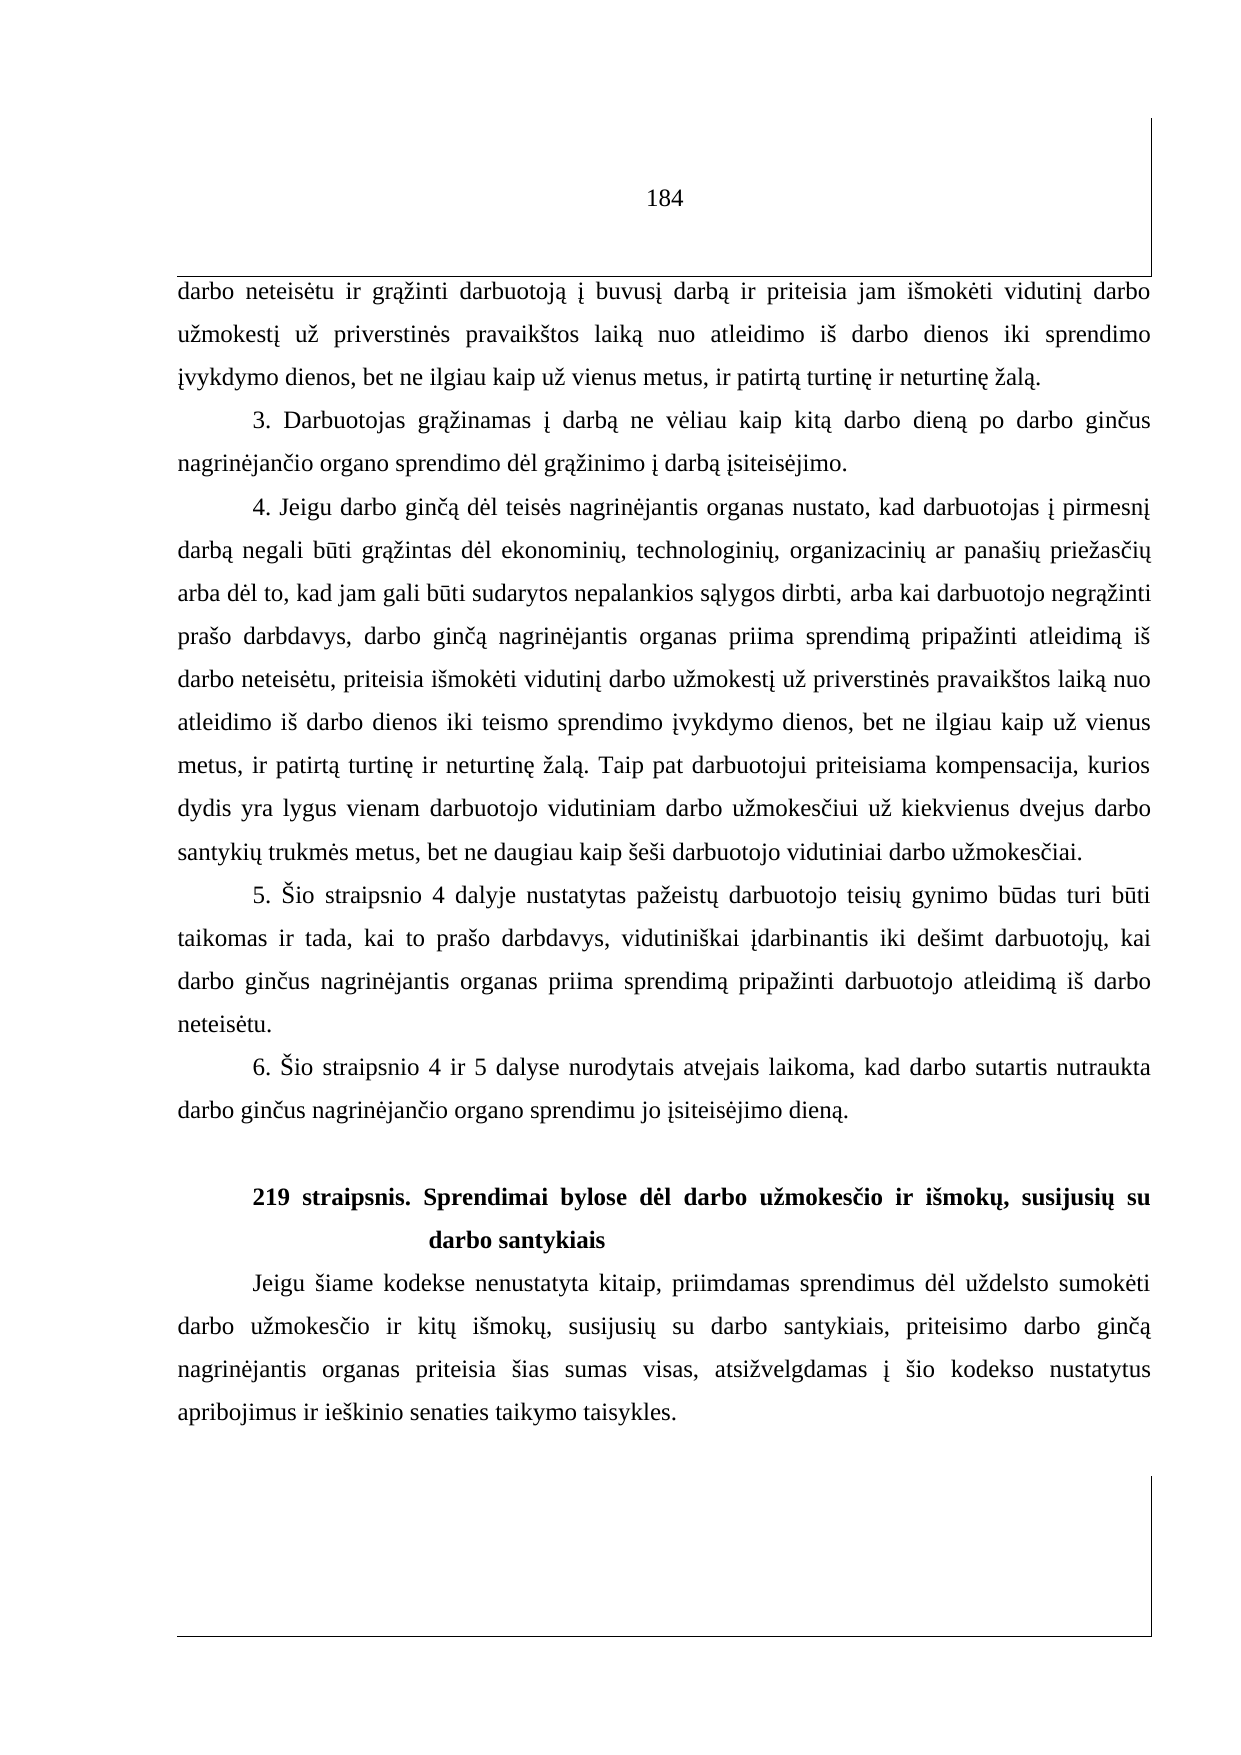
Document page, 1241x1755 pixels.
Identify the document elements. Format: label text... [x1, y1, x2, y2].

text 6. Šio straipsnio 4 ir 5 dalyse nurodytais atvejais laikoma, kad darbo sutartis nutraukta darbo ginčus nagrinėjančio organo sprendimu jo įsiteisėjimo dieną. [177, 1052, 1152, 1124]
text Jeigu šiame kodekse nenustatyta kitaip, priimdamas sprendimus dėl uždelsto sumokėti darbo užmokesčio ir kitų išmokų, susijusių su darbo santykiais, priteisimo darbo ginčą nagrinėjantis organas priteisia šias sumas visas, atsižvelgdamas į šio kodekso nustatytus apribojimus ir ieškinio senaties taikymo taisykles. [177, 1268, 1152, 1426]
text darbo neteisėtu ir grąžinti darbuotoją į buvusį darbą ir priteisia jam išmokėti vidutinį darbo užmokestį už priverstinės pravaikštos laiką nuo atleidimo iš darbo dienos iki sprendimo įvykdymo dienos, bet ne ilgiau kaip už vienus metus, ir patirtą turtinę ir neturtinę žalą. [177, 276, 1152, 391]
text 4. Jeigu darbo ginčą dėl teisės nagrinėjantis organas nustato, kad darbuotojas į pirmesnį darbą negali būti grąžintas dėl ekonominių, technologinių, organizacinių ar panašių priežasčių arba dėl to, kad jam gali būti sudarytos nepalankios sąlygos dirbti, arba kai darbuotojo negrąžinti prašo darbdavys, darbo ginčą nagrinėjantis organas priima sprendimą pripažinti atleidimą iš darbo neteisėtu, priteisia išmokėti vidutinį darbo užmokestį už priverstinės pravaikštos laiką nuo atleidimo iš darbo dienos iki teismo sprendimo įvykdymo dienos, bet ne ilgiau kaip už vienus metus, ir patirtą turtinę ir neturtinę žalą. Taip pat darbuotojui priteisiama kompensacija, kurios dydis yra lygus vienam darbuotojo vidutiniam darbo užmokesčiui už kiekvienus dvejus darbo santykių trukmės metus, bet ne daugiau kaip šeši darbuotojo vidutiniai darbo užmokesčiai. [177, 492, 1152, 865]
text 3. Darbuotojas grąžinamas į darbą ne vėliau kaip kitą darbo dieną po darbo ginčus nagrinėjančio organo sprendimo dėl grąžinimo į darbą įsiteisėjimo. [177, 405, 1152, 477]
subtitle 219 straipsnis. Sprendimai bylose dėl darbo užmokesčio ir išmokų, susijusių su darbo santykiais [252, 1182, 1152, 1253]
text 5. Šio straipsnio 4 dalyje nustatytas pažeistų darbuotojo teisių gynimo būdas turi būti taikomas ir tada, kai to prašo darbdavys, vidutiniškai įdarbinantis iki dešimt darbuotojų, kai darbo ginčus nagrinėjantis organas priima sprendimą pripažinti darbuotojo atleidimą iš darbo neteisėtu. [177, 880, 1152, 1038]
